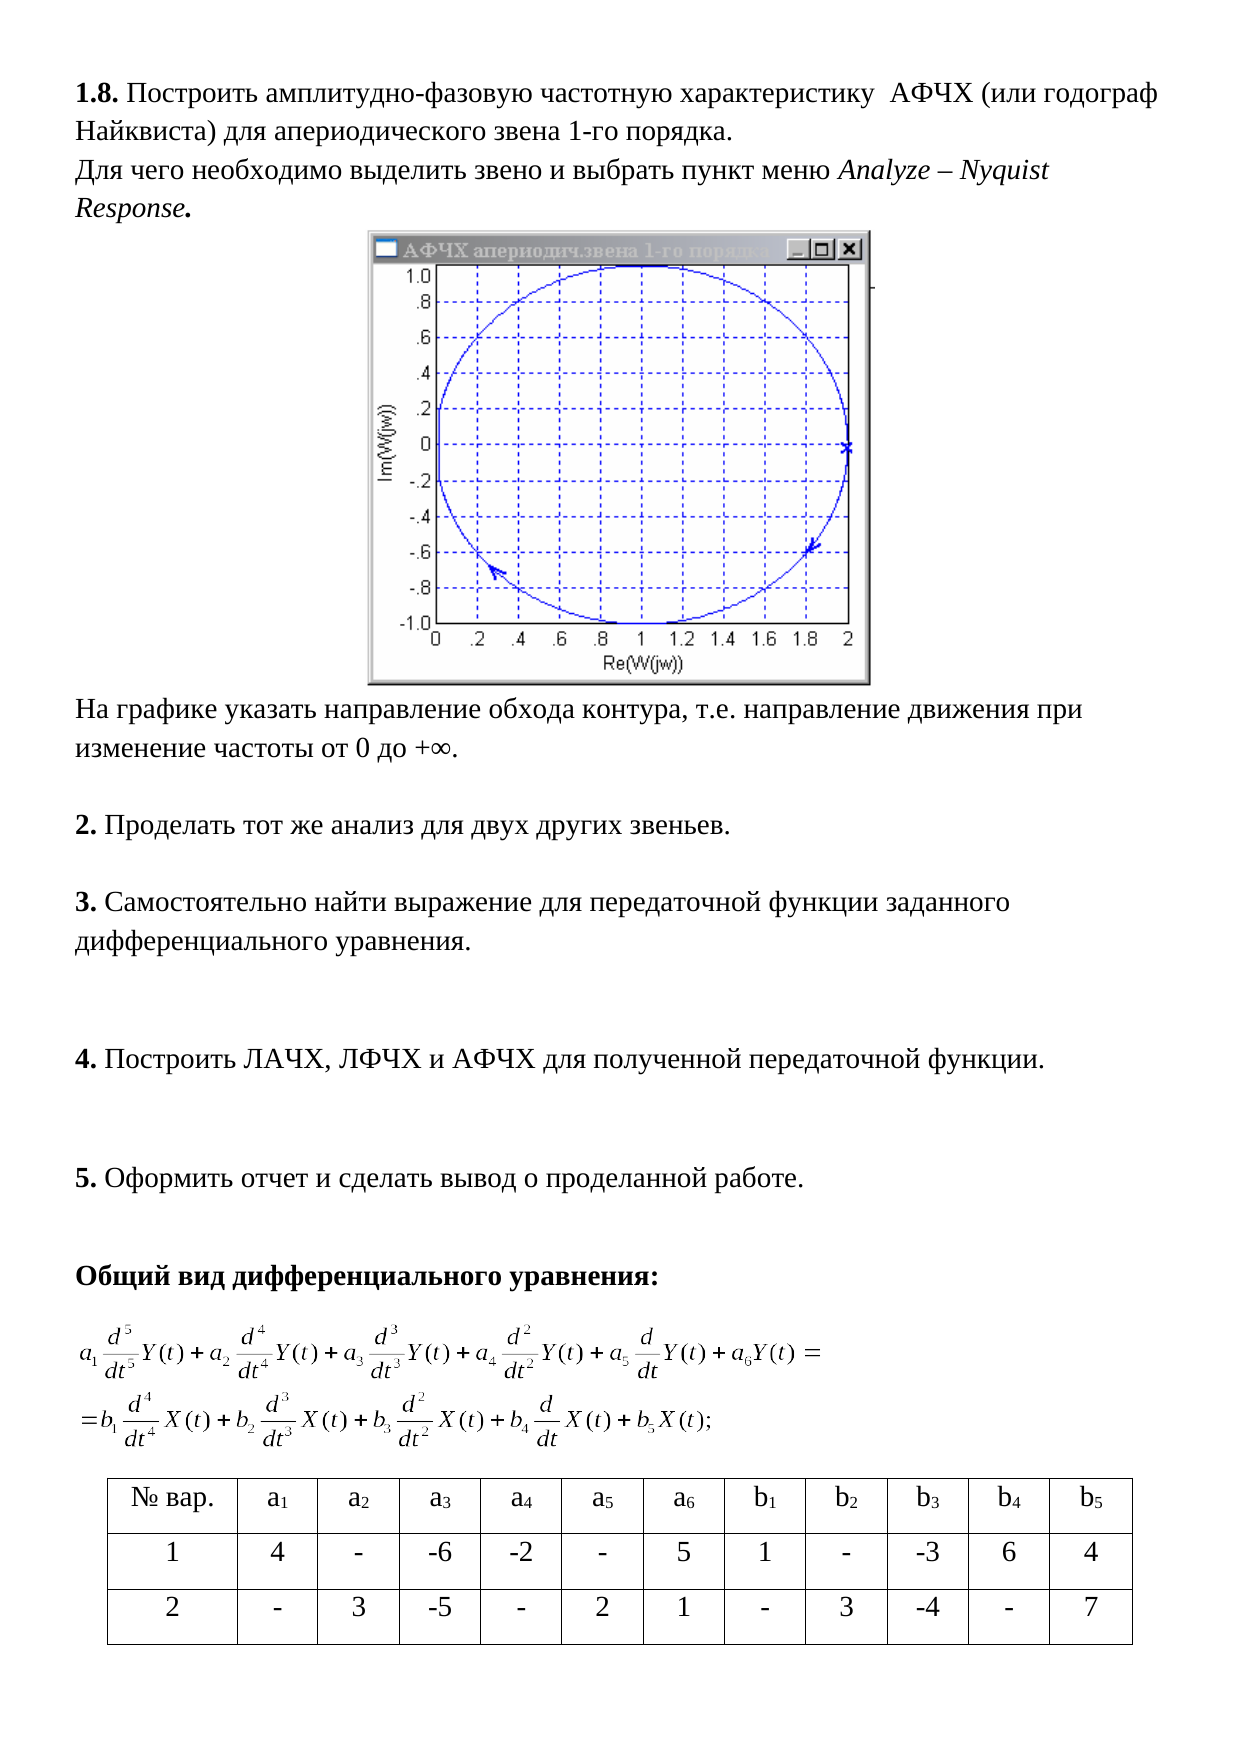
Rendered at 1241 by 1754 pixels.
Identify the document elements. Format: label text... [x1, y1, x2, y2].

table_cell 1 [644, 1590, 724, 1644]
table_cell - [238, 1590, 317, 1644]
table_cell -2 [481, 1534, 561, 1588]
table_cell - [318, 1534, 399, 1588]
table_cell -6 [400, 1534, 480, 1588]
table_cell -3 [888, 1534, 968, 1588]
text Общий вид дифференциального уравнения: [75, 1258, 1165, 1292]
table_header а2 [318, 1479, 399, 1533]
table_cell 4 [1050, 1534, 1132, 1588]
text Для чего необходимо выделить звено и выбрать пункт меню Analyze – Nyquist Response. [75, 152, 1165, 224]
table_header b2 [806, 1479, 887, 1533]
table_header b3 [888, 1479, 968, 1533]
table_cell 5 [644, 1534, 724, 1588]
table_cell 2 [562, 1590, 643, 1644]
table_header а4 [481, 1479, 561, 1533]
table_cell 1 [725, 1534, 805, 1588]
table_cell -5 [400, 1590, 480, 1644]
table_header а1 [238, 1479, 317, 1533]
table_cell - [562, 1534, 643, 1588]
table_header а5 [562, 1479, 643, 1533]
text 5. Оформить отчет и сделать вывод о проделанной работе. [75, 1160, 1165, 1194]
table_header № вар. [108, 1479, 237, 1533]
text 1.8. Построить амплитудно-фазовую частотную характеристику АФЧХ (или годограф Найквиста) для апериодического звена 1-го порядка. [75, 75, 1165, 147]
table_header b1 [725, 1479, 805, 1533]
table_cell 4 [238, 1534, 317, 1588]
table_cell - [725, 1590, 805, 1644]
text 4. Построить ЛАЧХ, ЛФЧХ и АФЧХ для полученной передаточной функции. [75, 1042, 1165, 1075]
table_header а3 [400, 1479, 480, 1533]
table_cell 2 [108, 1590, 237, 1644]
table_cell - [481, 1590, 561, 1644]
table_cell 3 [806, 1590, 887, 1644]
picture [365, 229, 875, 687]
text 3. Самостоятельно найти выражение для передаточной функции заданного дифференциального уравнения. [75, 884, 1165, 956]
table_header b4 [969, 1479, 1049, 1533]
table_cell 1 [108, 1534, 237, 1588]
table_cell - [806, 1534, 887, 1588]
table_cell 3 [318, 1590, 399, 1644]
table_cell -4 [888, 1590, 968, 1644]
table_header а6 [644, 1479, 724, 1533]
text На графике указать направление обхода контура, т.е. направление движения при изменение частоты от 0 до +∞. [75, 692, 1165, 764]
table_cell 7 [1050, 1590, 1132, 1644]
table_cell 6 [969, 1534, 1049, 1588]
table_cell - [969, 1590, 1049, 1644]
text 2. Проделать тот же анализ для двух других звеньев. [75, 807, 1165, 841]
table_header b5 [1050, 1479, 1132, 1533]
